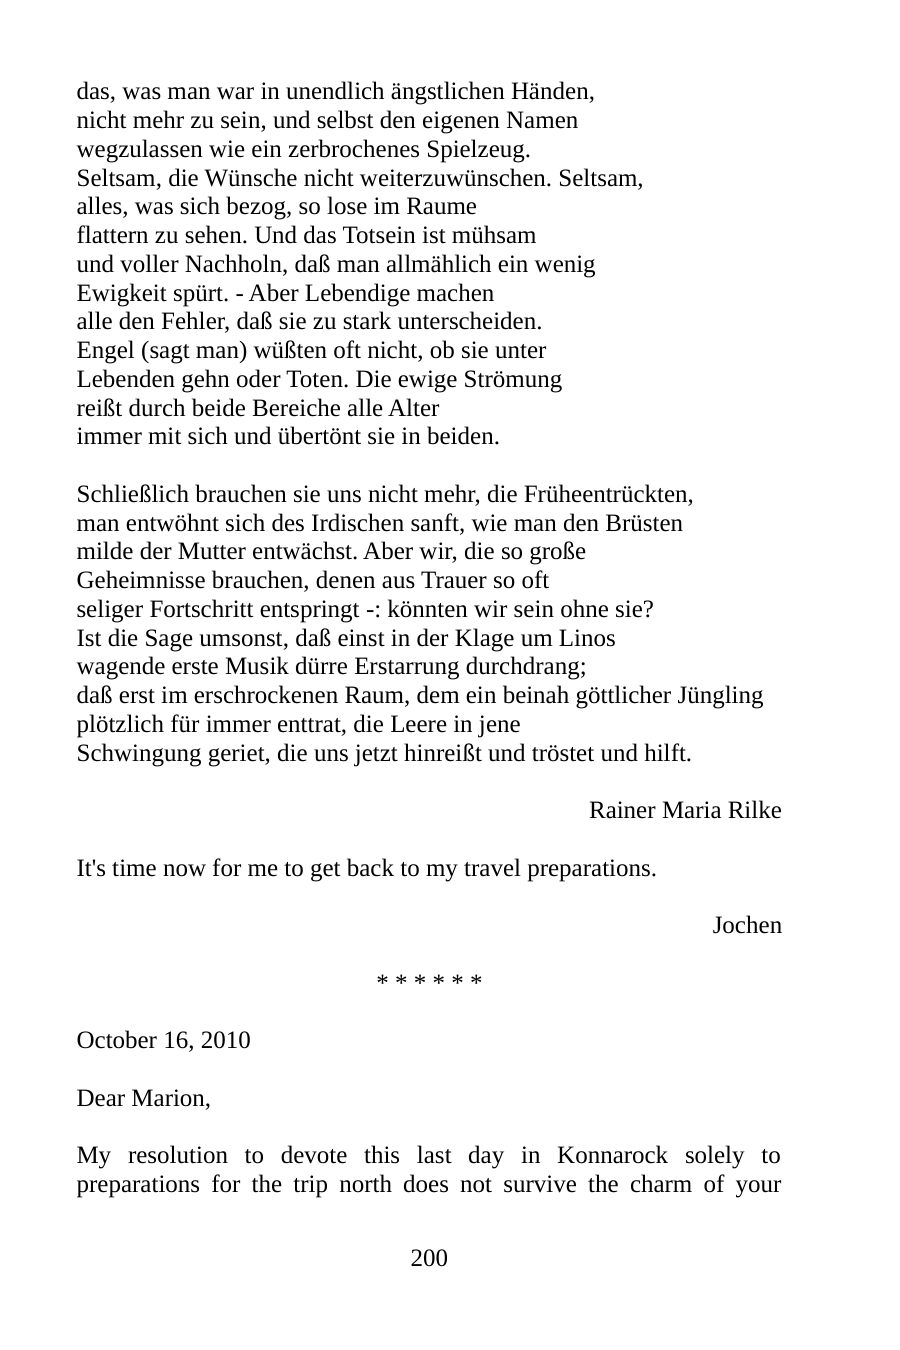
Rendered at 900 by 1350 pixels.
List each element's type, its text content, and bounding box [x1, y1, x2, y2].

text alles, was sich bezog, so lose im Raume [76, 191, 782, 220]
text milde der Mutter entwächst. Aber wir, die so große [76, 536, 782, 565]
text Ewigkeit spürt. - Aber Lebendige machen [76, 278, 782, 306]
text It's time now for me to get back to my travel preparations. [76, 853, 782, 881]
text Rainer Maria Rilke [76, 795, 782, 824]
text alle den Fehler, daß sie zu stark unterscheiden. [76, 306, 782, 335]
text * * * * * * [76, 968, 782, 996]
text Ist die Sage umsonst, daß einst in der Klage um Linos [76, 623, 782, 651]
text wagende erste Musik dürre Erstarrung durchdrang; [76, 651, 782, 680]
text daß erst im erschrockenen Raum, dem ein beinah göttlicher Jüngling [76, 680, 782, 709]
text und voller Nachholn, daß man allmählich ein wenig [76, 249, 782, 278]
text Schwingung geriet, die uns jetzt hinreißt und tröstet und hilft. [76, 738, 782, 766]
text nicht mehr zu sein, und selbst den eigenen Namen [76, 105, 782, 134]
text Geheimnisse brauchen, denen aus Trauer so oft [76, 565, 782, 594]
text Dear Marion, [76, 1083, 782, 1111]
text reißt durch beide Bereiche alle Alter [76, 393, 782, 421]
text October 16, 2010 [76, 1025, 782, 1054]
text man entwöhnt sich des Irdischen sanft, wie man den Brüsten [76, 508, 782, 536]
text Lebenden gehn oder Toten. Die ewige Strömung [76, 364, 782, 393]
text My resolution to devote this last day in Konnarock solely to preparations for the trip north does not survive the charm of your [76, 1140, 782, 1198]
text Engel (sagt man) wüßten oft nicht, ob sie unter [76, 335, 782, 364]
text immer mit sich und übertönt sie in beiden. [76, 421, 782, 450]
text Jochen [76, 910, 782, 939]
text plötzlich für immer enttrat, die Leere in jene [76, 709, 782, 738]
text Schließlich brauchen sie uns nicht mehr, die Früheentrückten, [76, 479, 782, 508]
text das, was man war in unendlich ängstlichen Händen, [76, 76, 782, 105]
text wegzulassen wie ein zerbrochenes Spielzeug. [76, 134, 782, 163]
text Seltsam, die Wünsche nicht weiterzuwünschen. Seltsam, [76, 163, 782, 191]
text flattern zu sehen. Und das Totsein ist mühsam [76, 220, 782, 249]
text seliger Fortschritt entspringt -: könnten wir sein ohne sie? [76, 594, 782, 623]
